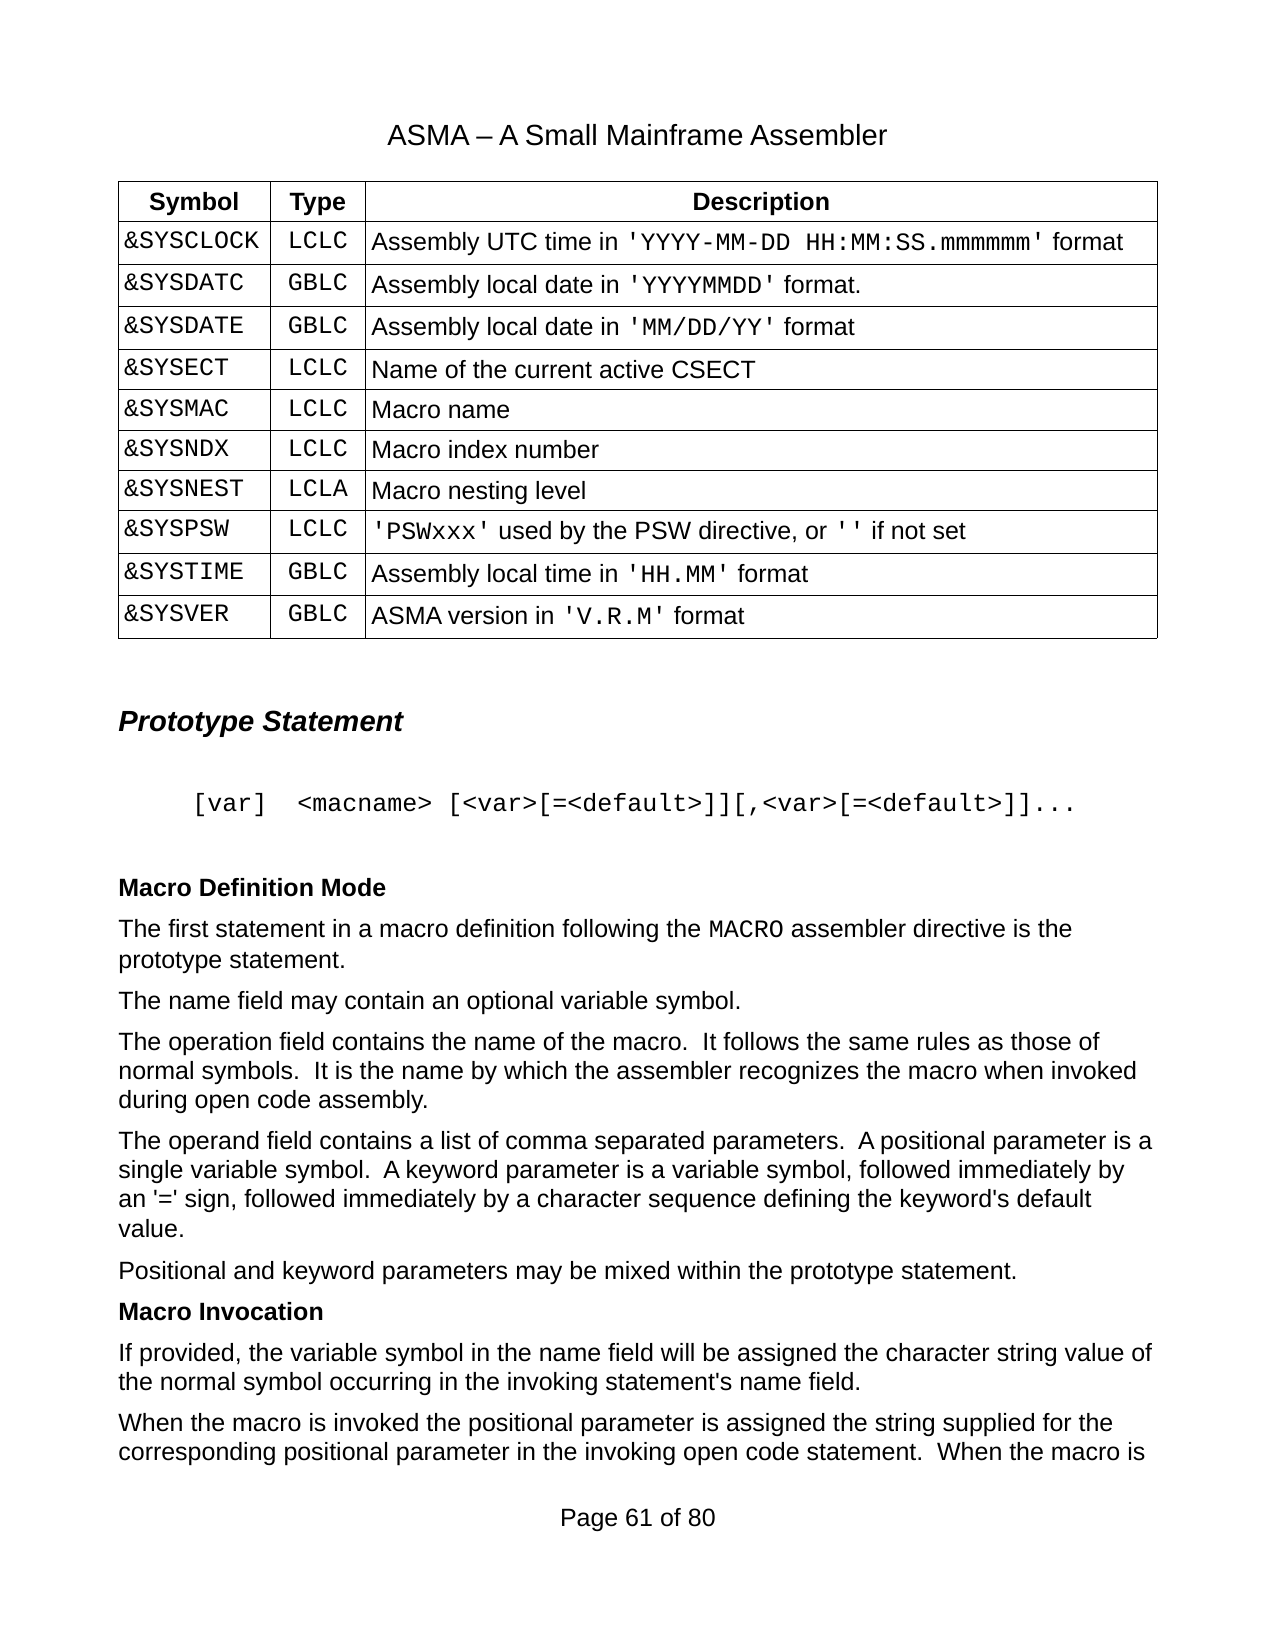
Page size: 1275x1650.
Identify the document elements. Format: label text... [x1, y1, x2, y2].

text When the macro is invoked the positional parameter is assigned the string supplied for the corresponding positional parameter in the invoking open code statement. When the macro is [118, 1408, 1157, 1466]
text If provided, the variable symbol in the name field will be assigned the character string value of the normal symbol occurring in the invoking statement's name field. [118, 1338, 1157, 1396]
table_cell Macro nesting level [366, 471, 1157, 510]
table_cell &SYSPSW [119, 511, 270, 553]
table_cell Assembly local date in 'YYYYMMDD' format. [366, 265, 1157, 306]
table_cell &SYSMAC [119, 390, 270, 429]
table_cell &SYSDATC [119, 265, 270, 306]
subtitle Prototype Statement [118, 704, 1157, 738]
table_cell 'PSWxxx' used by the PSW directive, or '' if not set [366, 511, 1157, 553]
table_cell Assembly local date in 'MM/DD/YY' format [366, 307, 1157, 349]
table_cell GBLC [271, 554, 365, 595]
text The name field may contain an optional variable symbol. [118, 986, 1157, 1015]
table_cell LCLC [271, 350, 365, 389]
table_cell LCLC [271, 390, 365, 429]
text Positional and keyword parameters may be mixed within the prototype statement. [118, 1256, 1157, 1284]
table_cell GBLC [271, 596, 365, 638]
table_cell Assembly local time in 'HH.MM' format [366, 554, 1157, 595]
text The operand field contains a list of comma separated parameters. A positional parameter is a single variable symbol. A keyword parameter is a variable symbol, followed immediately by an '=' sign, followed immediately by a character sequence defining the keyword's default value. [118, 1126, 1157, 1243]
table_cell &SYSDATE [119, 307, 270, 349]
text Macro Definition Mode [118, 873, 1157, 901]
text The first statement in a macro definition following the MACRO assembler directive is the prototype statement. [118, 914, 1157, 973]
table_cell ASMA version in 'V.R.M' format [366, 596, 1157, 638]
table_header Symbol [119, 182, 270, 221]
table_cell LCLC [271, 431, 365, 470]
table_cell &SYSECT [119, 350, 270, 389]
table_cell &SYSNDX [119, 431, 270, 470]
table_cell Name of the current active CSECT [366, 350, 1157, 389]
table_cell Macro name [366, 390, 1157, 429]
table_cell &SYSTIME [119, 554, 270, 595]
text [var] <macname> [<var>[=<default>]][,<var>[=<default>]]... [192, 791, 1157, 819]
table_cell LCLA [271, 471, 365, 510]
table_header Description [366, 182, 1157, 221]
table_header Type [271, 182, 365, 221]
text Macro Invocation [118, 1297, 1157, 1326]
table_cell GBLC [271, 265, 365, 306]
table_cell Assembly UTC time in 'YYYY-MM-DD HH:MM:SS.mmmmmm' format [366, 222, 1157, 264]
table_cell LCLC [271, 511, 365, 553]
table_cell &SYSNEST [119, 471, 270, 510]
text The operation field contains the name of the macro. It follows the same rules as those of normal symbols. It is the name by which the assembler recognizes the macro when invoked during open code assembly. [118, 1027, 1157, 1113]
table_cell &SYSCLOCK [119, 222, 270, 264]
table_cell GBLC [271, 307, 365, 349]
table_cell &SYSVER [119, 596, 270, 638]
table_cell Macro index number [366, 431, 1157, 470]
table_cell LCLC [271, 222, 365, 264]
